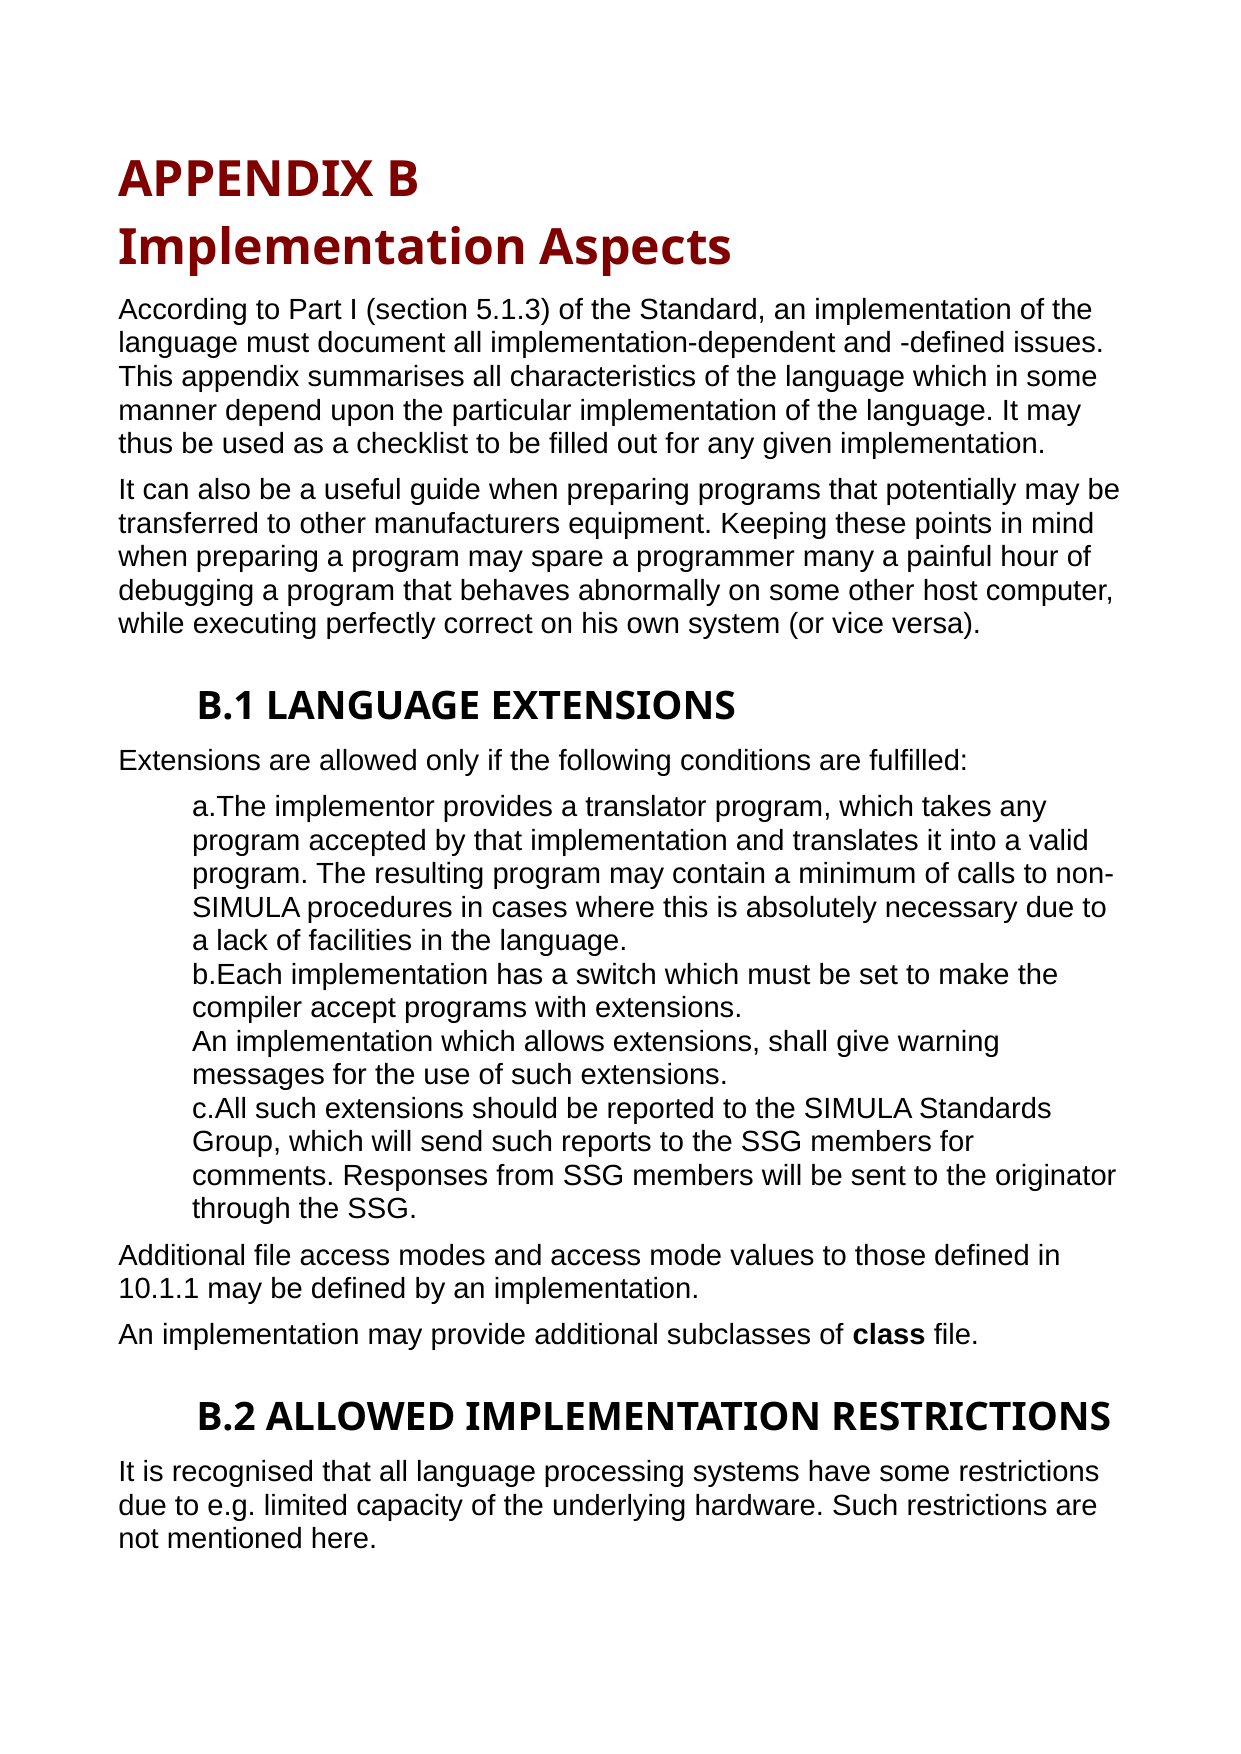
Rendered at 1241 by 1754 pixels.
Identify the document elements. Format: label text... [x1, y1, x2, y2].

text It is recognised that all language processing systems have some restrictions due to e.g. limited capacity of the underlying hardware. Such restrictions are not mentioned here. [118, 1454, 1122, 1554]
text According to Part I (section 5.1.3) of the Standard, an implementation of the language must document all implementation-dependent and -defined issues. This appendix summarises all characteristics of the language which in some manner depend upon the particular implementation of the language. It may thus be used as a checklist to be filled out for any given implementation. [118, 292, 1122, 459]
subtitle APPENDIX B Implementation Aspects [118, 143, 1122, 279]
list Each implementation has a switch which must be set to make the compiler accept programs with extensions. An implementation which allows extensions, shall give warning messages for the use of such extensions. [118, 957, 1122, 1091]
text Extensions are allowed only if the following conditions are fulfilled: [118, 743, 1122, 777]
list The implementor provides a translator program, which takes any program accepted by that implementation and translates it into a valid program. The resulting program may contain a minimum of calls to non-SIMULA procedures in cases where this is absolutely necessary due to a lack of facilities in the language. [118, 789, 1122, 957]
list All such extensions should be reported to the SIMULA Standards Group, which will send such reports to the SSG members for comments. Responses from SSG members will be sent to the originator through the SSG. [118, 1091, 1122, 1225]
text Additional file access modes and access mode values to those defined in 10.1.1 may be defined by an implementation. [118, 1238, 1122, 1305]
text It can also be a useful guide when preparing programs that potentially may be transferred to other manufacturers equipment. Keeping these points in mind when preparing a program may spare a programmer many a painful hour of debugging a program that behaves abnormally on some other host computer, while executing perfectly correct on his own system (or vice versa). [118, 472, 1122, 640]
subtitle B.1 LANGUAGE EXTENSIONS [196, 677, 1122, 731]
text An implementation may provide additional subclasses of class file. [118, 1317, 1122, 1351]
subtitle B.2 ALLOWED IMPLEMENTATION RESTRICTIONS [196, 1388, 1122, 1441]
